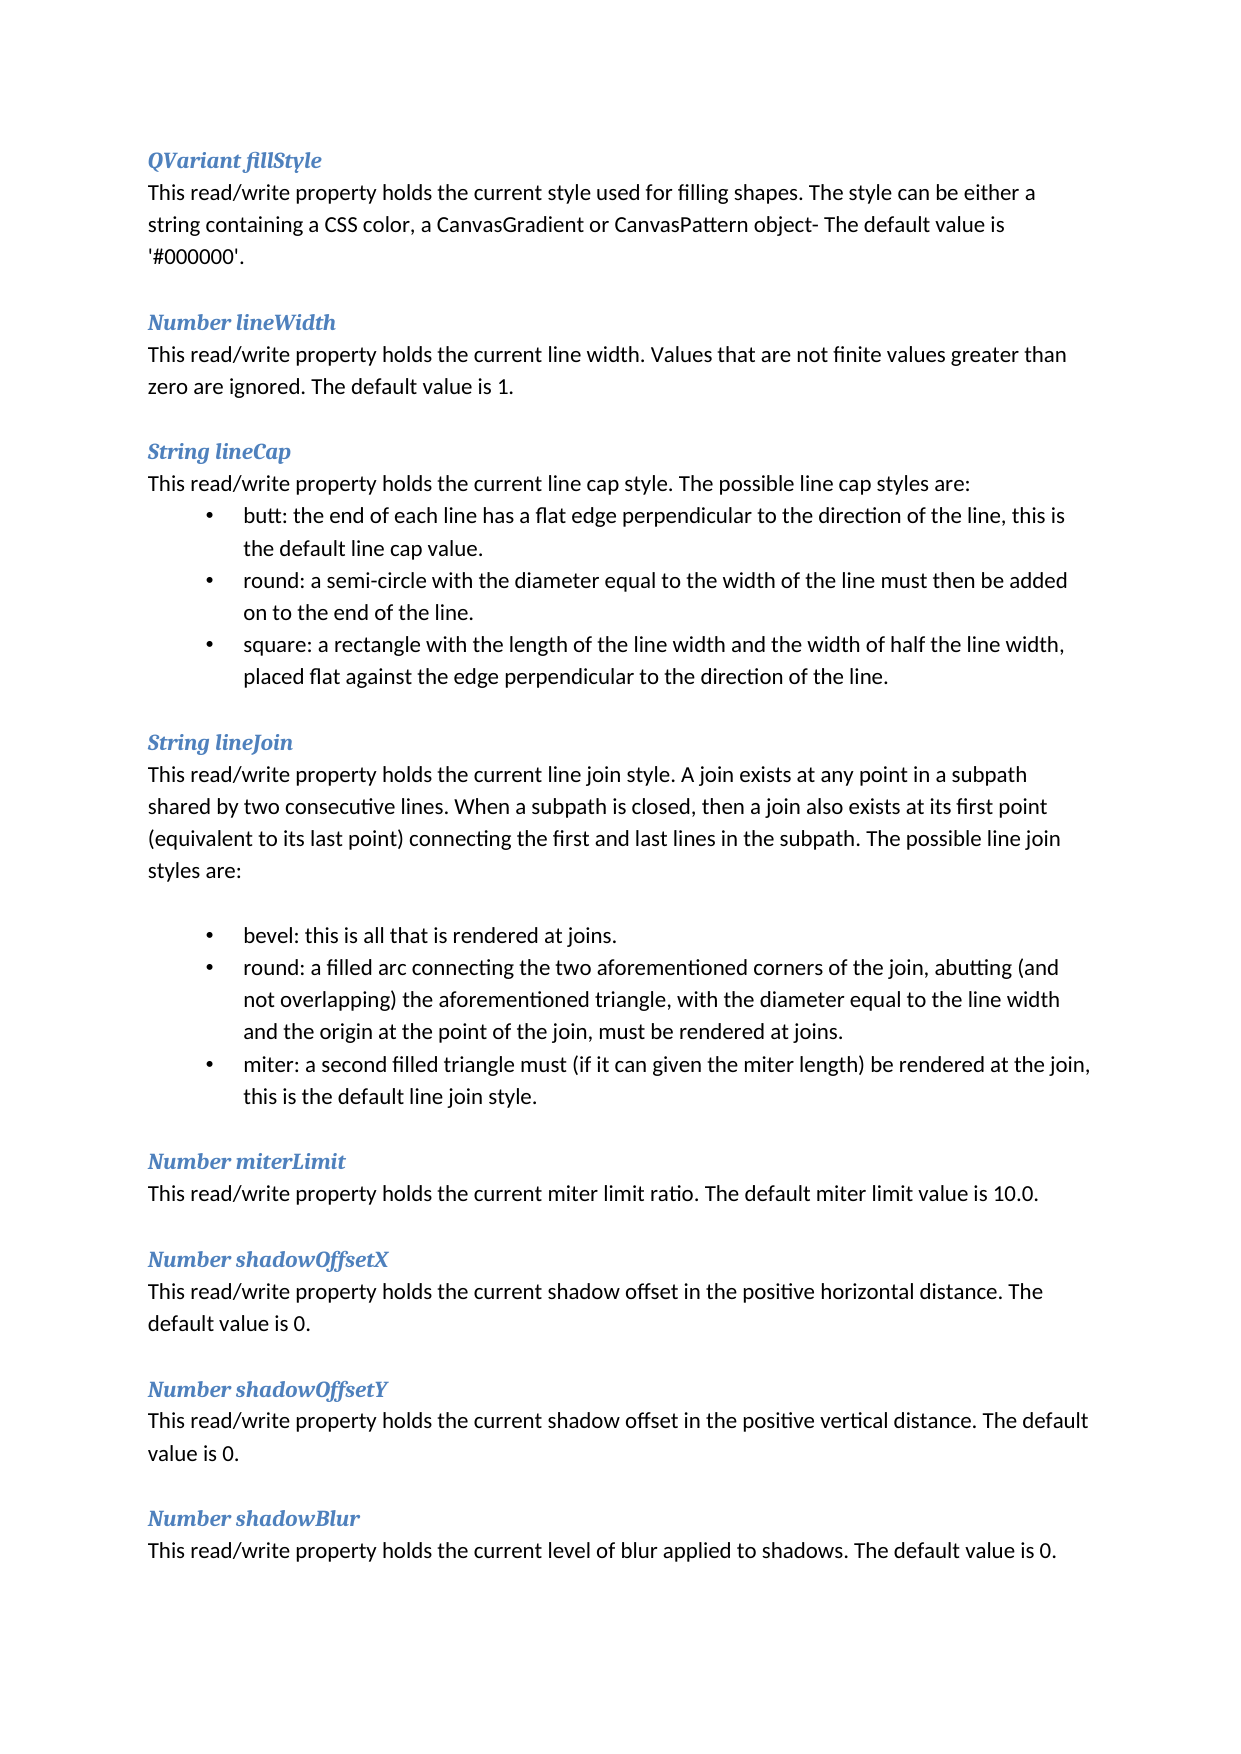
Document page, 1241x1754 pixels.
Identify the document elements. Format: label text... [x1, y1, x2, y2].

text This read/write property holds the current line join style. A join exists at any point in a subpath shared by two consecutive lines. When a subpath is closed, then a join also exists at its first point (equivalent to its last point) connecting the first and last lines in the subpath. The possible line join styles are: [148, 760, 1093, 884]
subtitle String lineJoin [148, 730, 1093, 756]
list round: a filled arc connecting the two aforementioned corners of the join, abutting (and not overlapping) the aforementioned triangle, with the diameter equal to the line width and the origin at the point of the join, must be rendered at joins. [206, 953, 1093, 1046]
text This read/write property holds the current style used for filling shapes. The style can be either a string containing a CSS color, a CanvasGradient or CanvasPattern object- The default value is '#000000'. [148, 178, 1093, 270]
list miter: a second filled triangle must (if it can given the miter length) be rendered at the join, this is the default line join style. [206, 1050, 1093, 1110]
subtitle QVariant fillStyle [148, 148, 1093, 174]
list bevel: this is all that is rendered at joins. [206, 921, 1093, 949]
text This read/write property holds the current miter limit ratio. The default miter limit value is 10.0. [148, 1179, 1093, 1207]
list butt: the end of each line has a flat edge perpendicular to the direction of the line, this is the default line cap value. [206, 502, 1093, 562]
subtitle Number shadowOffsetX [148, 1247, 1093, 1273]
subtitle Number lineWidth [148, 309, 1093, 336]
list round: a semi-circle with the diameter equal to the width of the line must then be added on to the end of the line. [206, 566, 1093, 626]
subtitle String lineCap [148, 439, 1093, 466]
text This read/write property holds the current shadow offset in the positive horizontal distance. The default value is 0. [148, 1277, 1093, 1337]
subtitle Number shadowOffsetY [148, 1376, 1093, 1403]
list square: a rectangle with the length of the line width and the width of half the line width, placed flat against the edge perpendicular to the direction of the line. [206, 630, 1093, 691]
text This read/write property holds the current level of blur applied to shadows. The default value is 0. [148, 1536, 1093, 1564]
text This read/write property holds the current line width. Values that are not finite values greater than zero are ignored. The default value is 1. [148, 340, 1093, 400]
text This read/write property holds the current line cap style. The possible line cap styles are: [148, 469, 1093, 497]
subtitle Number miterLimit [148, 1149, 1093, 1176]
text This read/write property holds the current shadow offset in the positive vertical distance. The default value is 0. [148, 1407, 1093, 1467]
subtitle Number shadowBlur [148, 1506, 1093, 1532]
